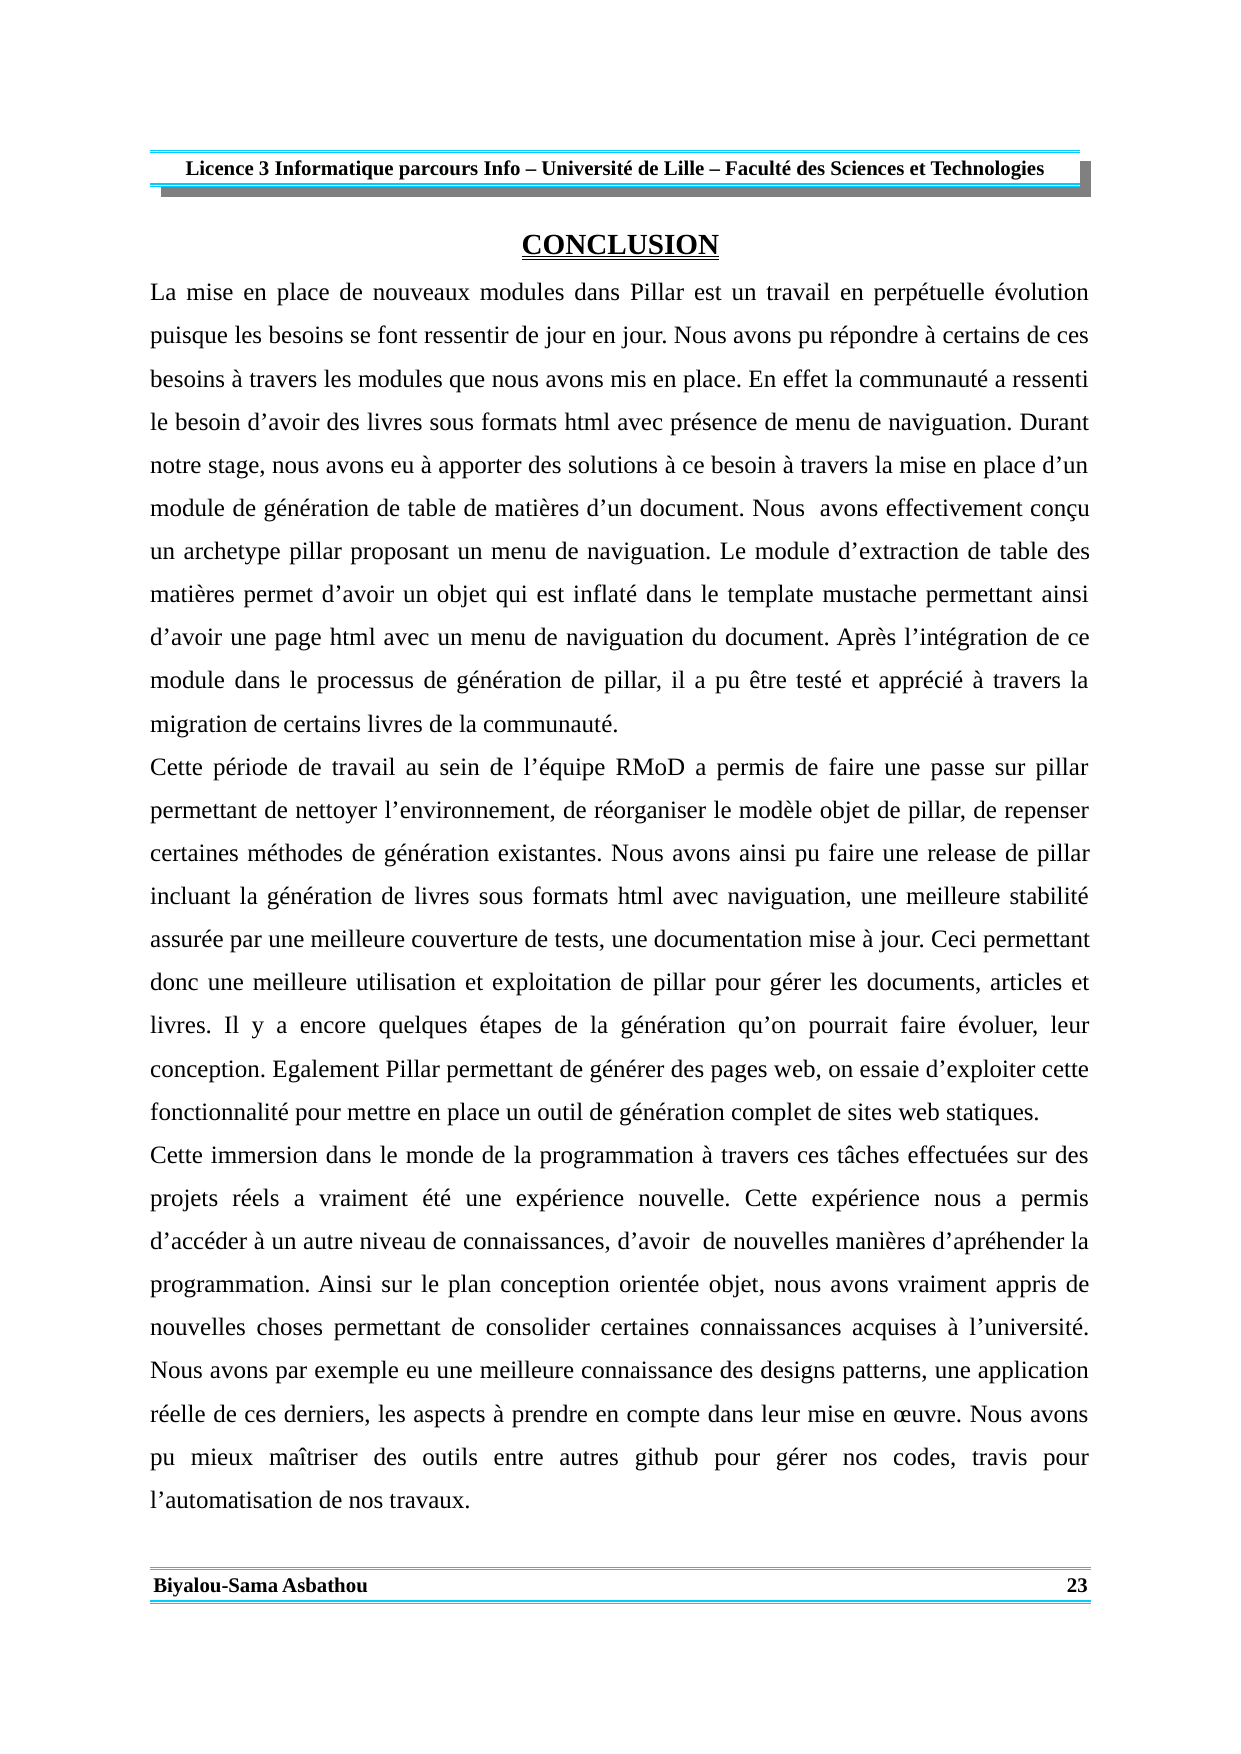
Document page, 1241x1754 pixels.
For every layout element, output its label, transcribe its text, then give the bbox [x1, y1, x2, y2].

text CONCLUSION [150, 227, 1091, 261]
text Cette immersion dans le monde de la programmation à travers ces tâches effectuées sur des projets réels a vraiment été une expérience nouvelle. Cette expérience nous a permis d’accéder à un autre niveau de connaissances, d’avoir de nouvelles manières d’apréhender la programmation. Ainsi sur le plan conception orientée objet, nous avons vraiment appris de nouvelles choses permettant de consolider certaines connaissances acquises à l’université. Nous avons par exemple eu une meilleure connaissance des designs patterns, une application réelle de ces derniers, les aspects à prendre en compte dans leur mise en œuvre. Nous avons pu mieux maîtriser des outils entre autres github pour gérer nos codes, travis pour l’automatisation de nos travaux. [150, 1140, 1091, 1514]
text Cette période de travail au sein de l’équipe RMoD a permis de faire une passe sur pillar permettant de nettoyer l’environnement, de réorganiser le modèle objet de pillar, de repenser certaines méthodes de génération existantes. Nous avons ainsi pu faire une release de pillar incluant la génération de livres sous formats html avec naviguation, une meilleure stabilité assurée par une meilleure couverture de tests, une documentation mise à jour. Ceci permettant donc une meilleure utilisation et exploitation de pillar pour gérer les documents, articles et livres. Il y a encore quelques étapes de la génération qu’on pourrait faire évoluer, leur conception. Egalement Pillar permettant de générer des pages web, on essaie d’exploiter cette fonctionnalité pour mettre en place un outil de génération complet de sites web statiques. [150, 752, 1091, 1126]
text La mise en place de nouveaux modules dans Pillar est un travail en perpétuelle évolution puisque les besoins se font ressentir de jour en jour. Nous avons pu répondre à certains de ces besoins à travers les modules que nous avons mis en place. En effet la communauté a ressenti le besoin d’avoir des livres sous formats html avec présence de menu de naviguation. Durant notre stage, nous avons eu à apporter des solutions à ce besoin à travers la mise en place d’un module de génération de table de matières d’un document. Nous avons effectivement conçu un archetype pillar proposant un menu de naviguation. Le module d’extraction de table des matières permet d’avoir un objet qui est inflaté dans le template mustache permettant ainsi d’avoir une page html avec un menu de naviguation du document. Après l’intégration de ce module dans le processus de génération de pillar, il a pu être testé et apprécié à travers la migration de certains livres de la communauté. [150, 277, 1091, 737]
